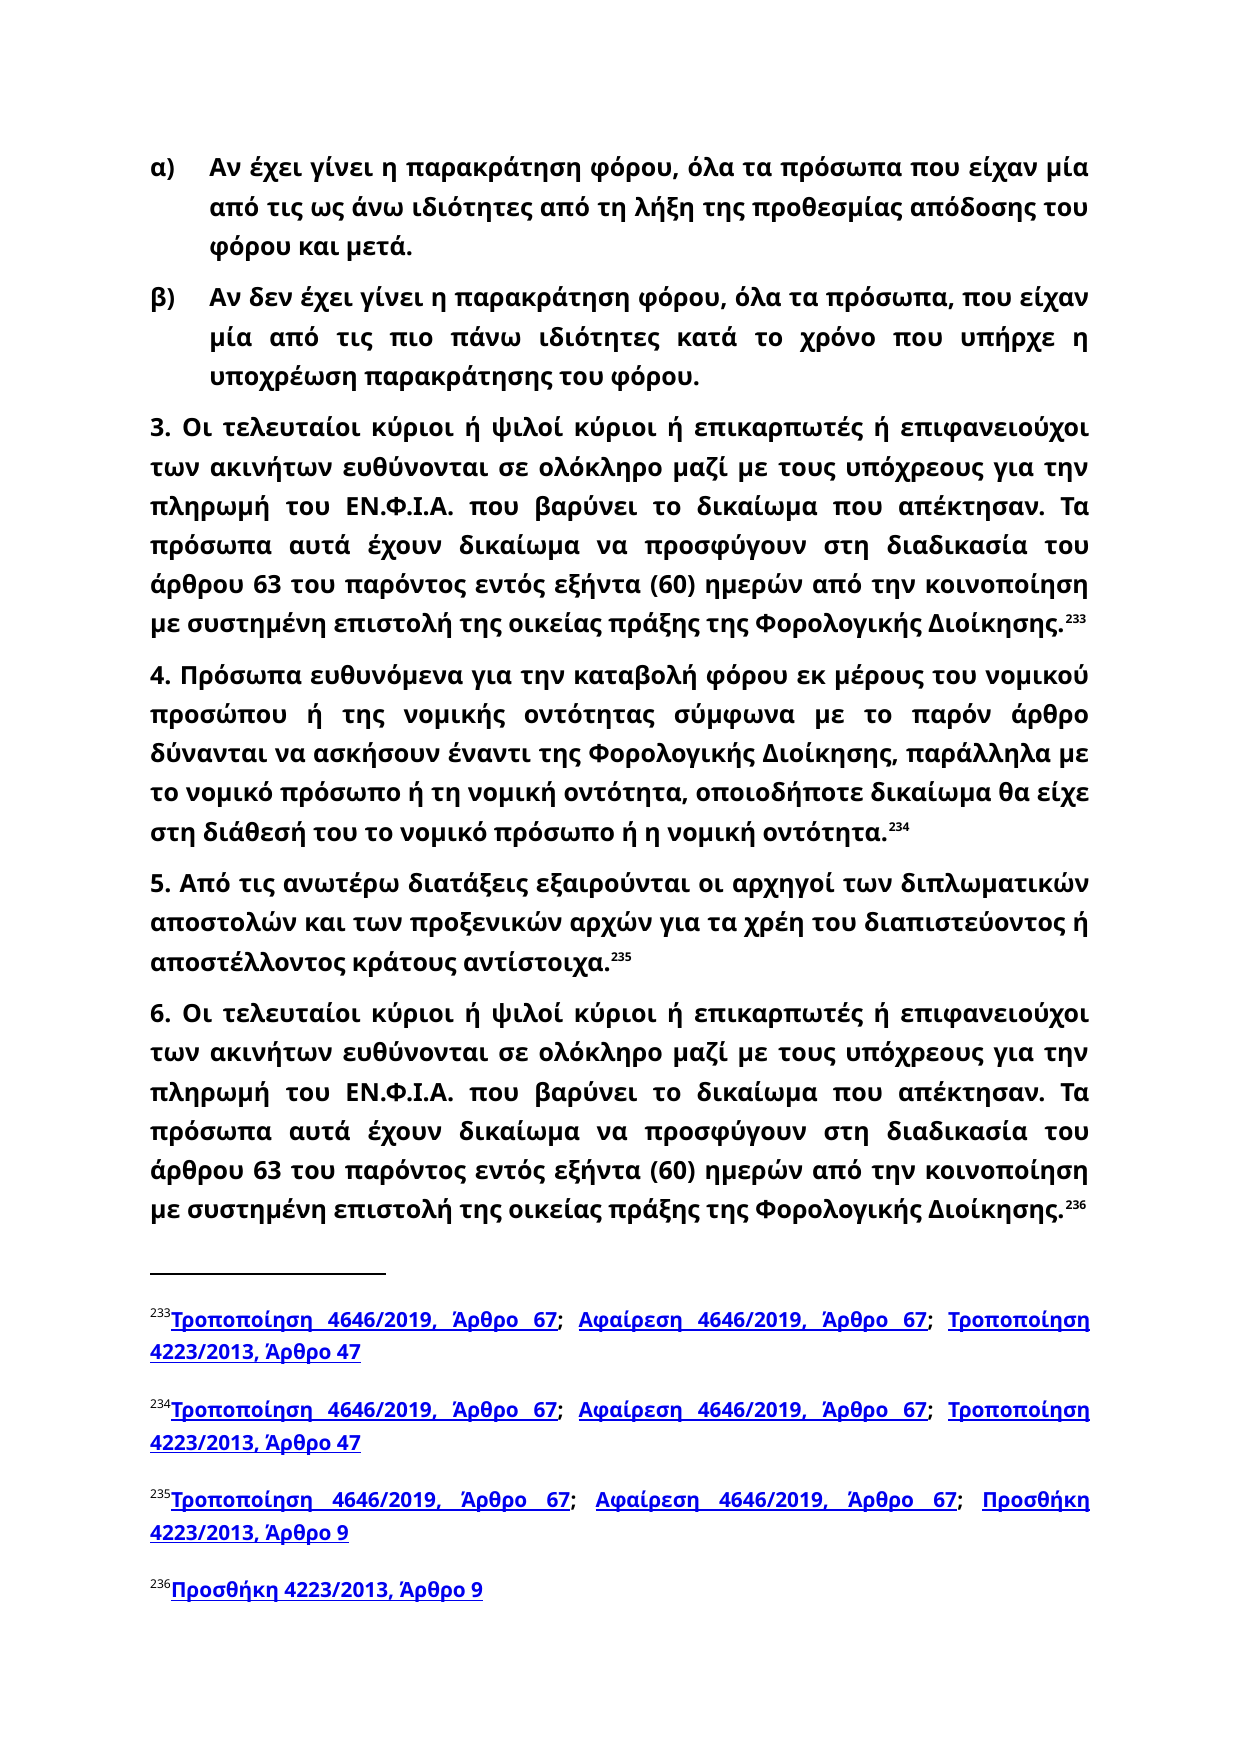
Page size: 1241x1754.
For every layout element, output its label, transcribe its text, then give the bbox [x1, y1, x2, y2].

text 5. Από τις ανωτέρω διατάξεις εξαιρούνται οι αρχηγοί των διπλωματικών αποστολών και των προξενικών αρχών για τα χρέη του διαπιστεύοντος ή αποστέλλοντος κράτους αντίστοιχα. [150, 866, 1090, 978]
text 3. Οι τελευταίοι κύριοι ή ψιλοί κύριοι ή επικαρπωτές ή επιφανειούχοι των ακινήτων ευθύνονται σε ολόκληρο μαζί με τους υπόχρεους για την πληρωμή του ΕΝ.Φ.Ι.Α. που βαρύνει το δικαίωμα που απέκτησαν. Τα πρόσωπα αυτά έχουν δικαίωμα να προσφύγουν στη διαδικασία του άρθρου 63 του παρόντος εντός εξήντα (60) ημερών από την κοινοποίηση με συστημένη επιστολή της οικείας πράξης της Φορολογικής Διοίκησης. [150, 410, 1090, 640]
text Τροποποίηση 4646/2019, Άρθρο 67; Αφαίρεση 4646/2019, Άρθρο 67; Τροποποίηση 4223/2013, Άρθρο 47 [150, 1395, 1090, 1456]
list α) Αν έχει γίνει η παρακράτηση φόρου, όλα τα πρόσωπα που είχαν μία από τις ως άνω ιδιότητες από τη λήξη της προθεσμίας απόδοσης του φόρου και μετά. [150, 150, 1090, 262]
list β) Αν δεν έχει γίνει η παρακράτηση φόρου, όλα τα πρόσωπα, που είχαν μία από τις πιο πάνω ιδιότητες κατά το χρόνο που υπήρχε η υποχρέωση παρακράτησης του φόρου. [150, 280, 1090, 392]
text Τροποποίηση 4646/2019, Άρθρο 67; Αφαίρεση 4646/2019, Άρθρο 67; Προσθήκη 4223/2013, Άρθρο 9 [150, 1485, 1090, 1546]
text Προσθήκη 4223/2013, Άρθρο 9 [150, 1576, 1090, 1604]
text Τροποποίηση 4646/2019, Άρθρο 67; Αφαίρεση 4646/2019, Άρθρο 67; Τροποποίηση 4223/2013, Άρθρο 47 [150, 1305, 1090, 1366]
text 6. Οι τελευταίοι κύριοι ή ψιλοί κύριοι ή επικαρπωτές ή επιφανειούχοι των ακινήτων ευθύνονται σε ολόκληρο μαζί με τους υπόχρεους για την πληρωμή του ΕΝ.Φ.Ι.Α. που βαρύνει το δικαίωμα που απέκτησαν. Τα πρόσωπα αυτά έχουν δικαίωμα να προσφύγουν στη διαδικασία του άρθρου 63 του παρόντος εντός εξήντα (60) ημερών από την κοινοποίηση με συστημένη επιστολή της οικείας πράξης της Φορολογικής Διοίκησης. [150, 996, 1090, 1226]
text 4. Πρόσωπα ευθυνόμενα για την καταβολή φόρου εκ μέρους του νομικού προσώπου ή της νομικής οντότητας σύμφωνα με το παρόν άρθρο δύνανται να ασκήσουν έναντι της Φορολογικής Διοίκησης, παράλληλα με το νομικό πρόσωπο ή τη νομική οντότητα, οποιοδήποτε δικαίωμα θα είχε στη διάθεσή του το νομικό πρόσωπο ή η νομική οντότητα. [150, 657, 1090, 848]
